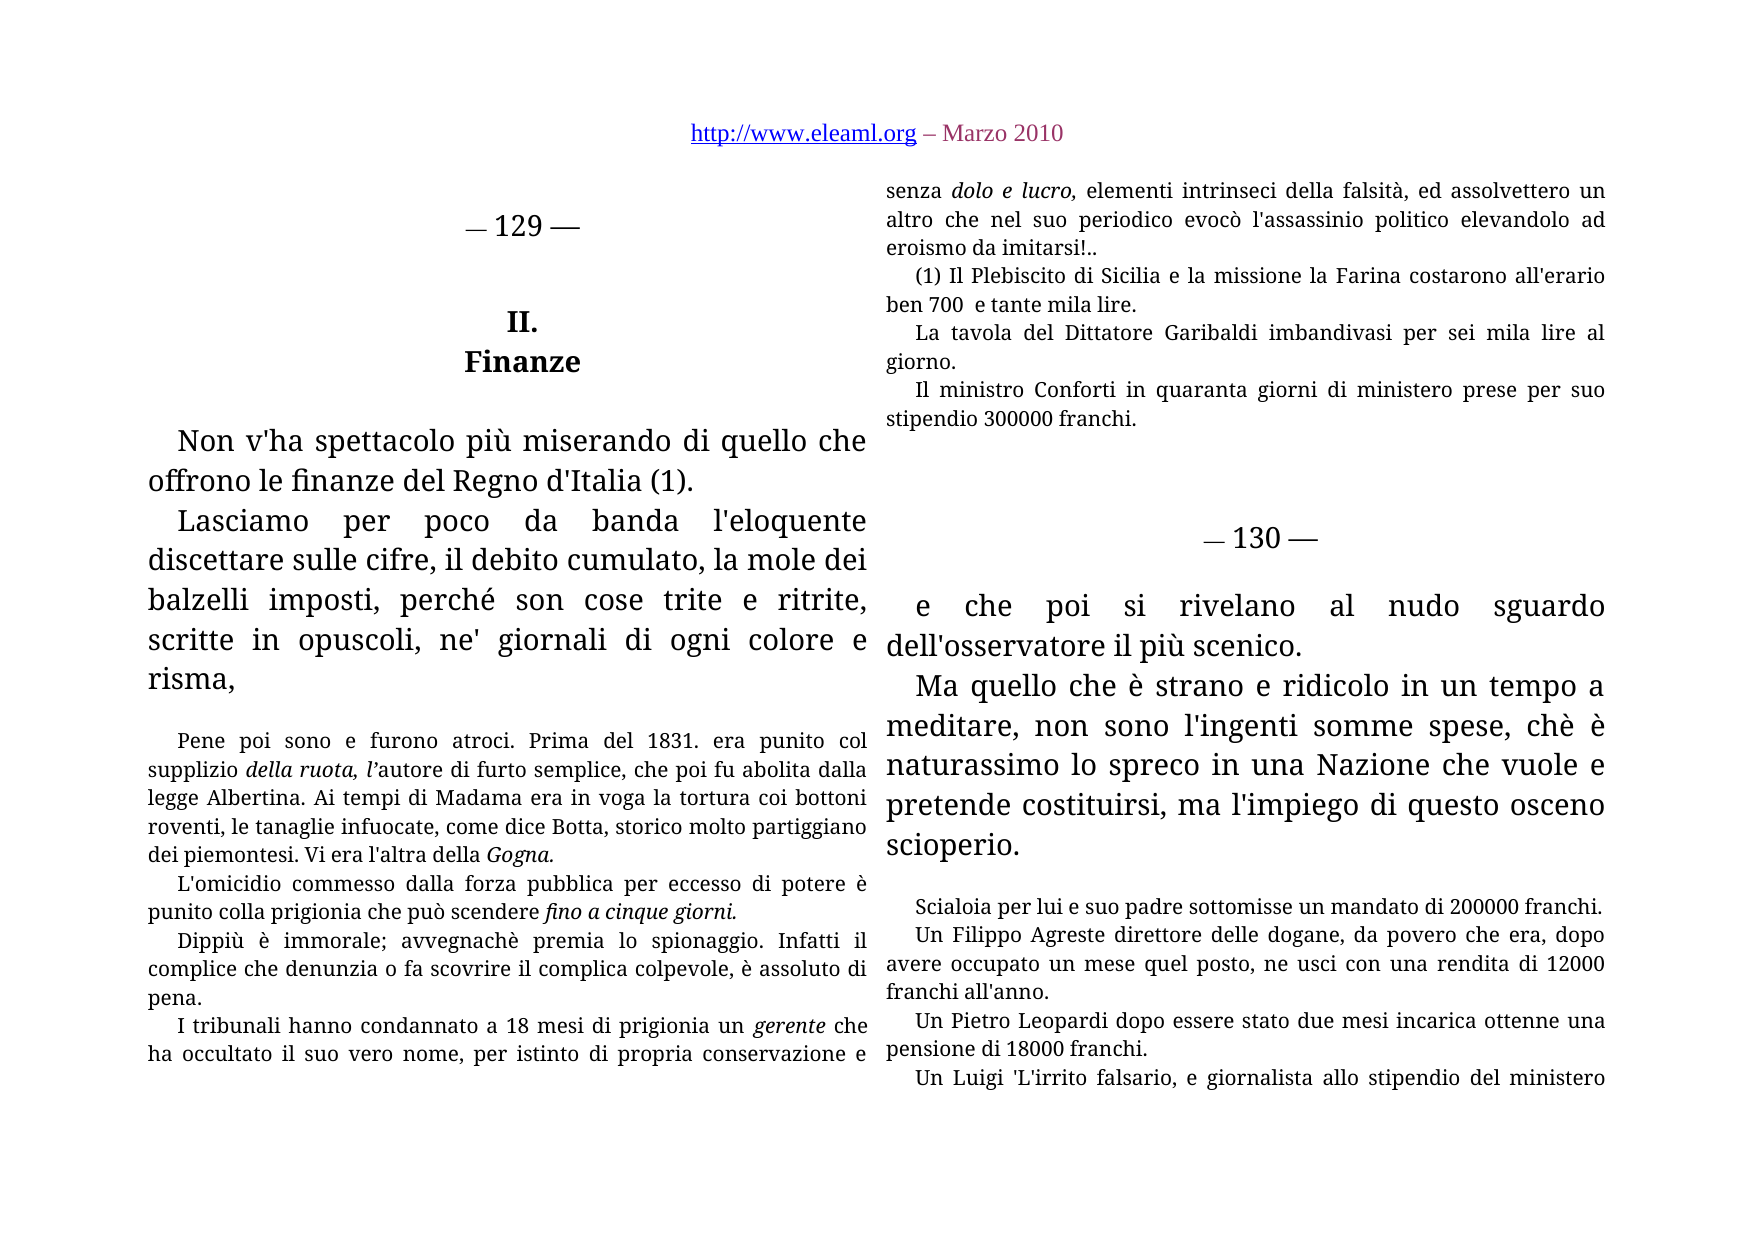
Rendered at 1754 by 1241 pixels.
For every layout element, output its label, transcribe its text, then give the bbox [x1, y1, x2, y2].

text Scialoia per lui e suo padre sottomisse un mandato di 200000 franchi. [886, 892, 1606, 920]
text Pene poi sono e furono atroci. Prima del 1831. era punito col supplizio della ruota, l’autore di furto semplice, che poi fu abolita dalla legge Albertina. Ai tempi di Madama era in voga la tortura coi bottoni roventi, le tanaglie infuocate, come dice Botta, storico molto partiggiano dei piemontesi. Vi era l'altra della Gogna. [148, 727, 868, 869]
text Un Filippo Agreste direttore delle dogane, da povero che era, dopo avere occupato un mese quel posto, ne usci con una rendita di 12000 franchi all'anno. [886, 920, 1606, 1006]
text II. [148, 301, 868, 341]
text e che poi si rivelano al nudo sguardo dell'osservatore il più scenico. [886, 586, 1606, 665]
text Finanze [148, 341, 868, 381]
text L'omicidio commesso dalla forza pubblica per eccesso di potere è punito colla prigionia che può scendere fino a cinque giorni. [148, 869, 868, 926]
text Lasciamo per poco da banda l'eloquente discettare sulle cifre, il debito cumulato, la mole dei balzelli imposti, perché son cose trite e ritrite, scritte in opuscoli, ne' giornali di ogni colore e risma, [148, 500, 868, 698]
text La tavola del Dittatore Garibaldi imbandivasi per sei mila lire al giorno. [886, 318, 1606, 375]
text — 130 — [886, 518, 1606, 557]
text Non v'ha spettacolo più miserando di quello che offrono le finanze del Regno d'Italia (1). [148, 420, 868, 500]
text senza dolo e lucro, elementi intrinseci della falsità, ed assolvettero un altro che nel suo periodico evocò l'assassinio politico elevandolo ad eroismo da imitarsi!.. [886, 176, 1606, 262]
text I tribunali hanno condannato a 18 mesi di prigionia un gerente che ha occultato il suo vero nome, per istinto di propria conservazione e [148, 1011, 868, 1068]
text Dippiù è immorale; avvegnachè premia lo spionaggio. Infatti il complice che denunzia o fa scovrire il complica colpevole, è assoluto di pena. [148, 926, 868, 1011]
text Un Pietro Leopardi dopo essere stato due mesi incarica ottenne una pensione di 18000 franchi. [886, 1006, 1606, 1063]
text (1) Il Plebiscito di Sicilia e la missione la Farina costarono all'erario ben 700 e tante mila lire. [886, 262, 1606, 318]
text Il ministro Conforti in quaranta giorni di ministero prese per suo stipendio 300000 franchi. [886, 375, 1606, 432]
text Ma quello che è strano e ridicolo in un tempo a meditare, non sono l'ingenti somme spese, chè è naturassimo lo spreco in una Nazione che vuole e pretende costituirsi, ma l'impiego di questo osceno scioperio. [886, 665, 1606, 863]
text — 129 — [148, 205, 868, 244]
text Un Luigi 'L'irrito falsario, e giornalista allo stipendio del ministero [886, 1063, 1606, 1091]
